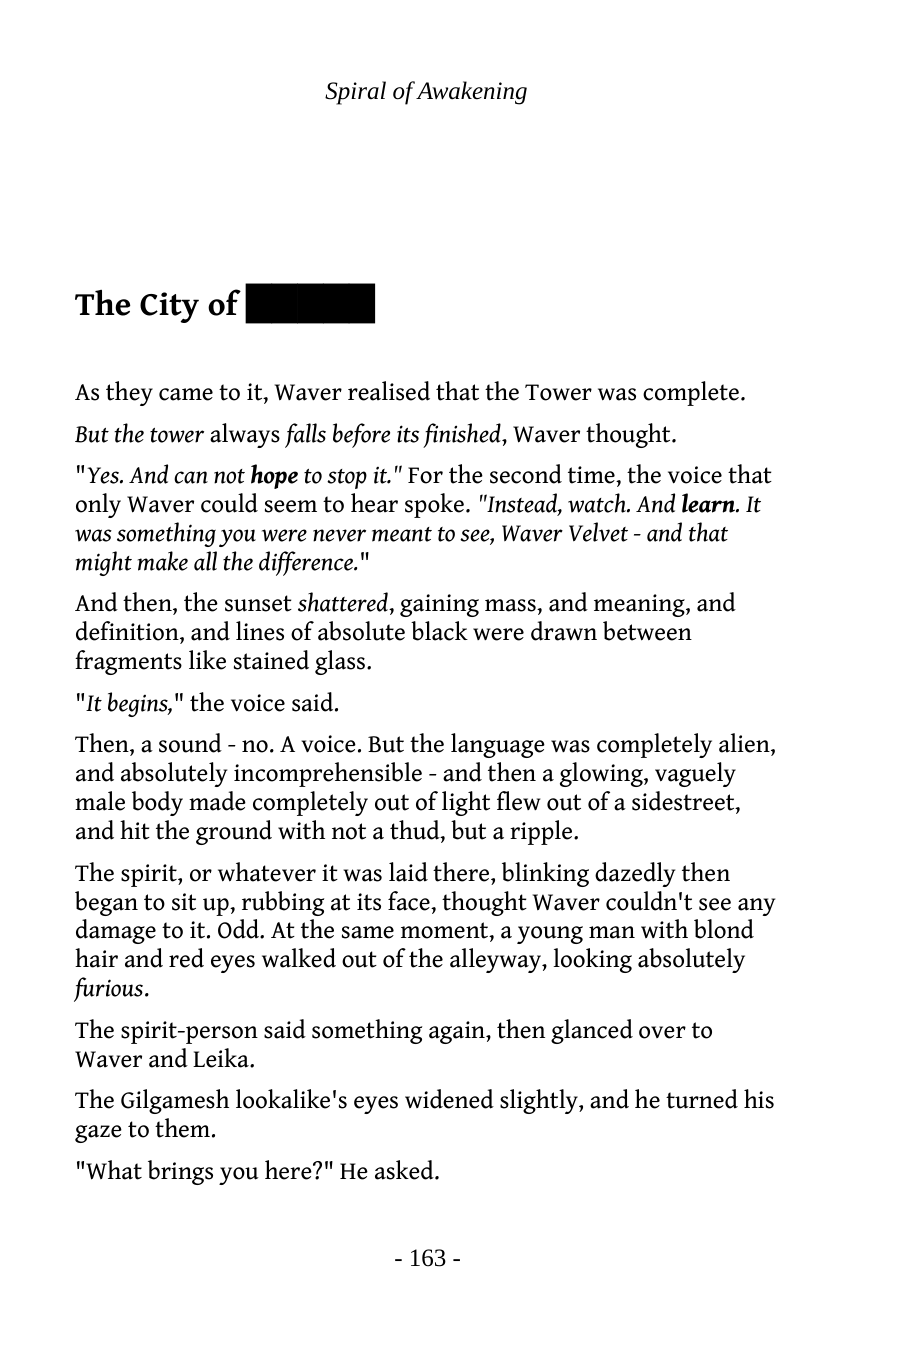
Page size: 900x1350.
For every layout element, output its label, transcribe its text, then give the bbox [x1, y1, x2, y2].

subtitle The City of █████ [75, 286, 780, 325]
text The Gilgamesh lookalike's eyes widened slightly, and he turned his gaze to them. [75, 1087, 780, 1145]
text But the tower always falls before its finished, Waver thought. [75, 420, 780, 449]
text The spirit, or whatever it was laid there, blinking dazedly then began to sit up, rubbing at its face, thought Waver couldn't see any damage to it. Odd. At the same moment, a young man with blond hair and red eyes walked out of the alleyway, looking absolutely furious. [75, 859, 780, 1004]
text The spirit-person said something again, then glanced over to Waver and Leika. [75, 1016, 780, 1074]
text "What brings you here?" He asked. [75, 1157, 780, 1186]
text And then, the sunset shattered, gaining mass, and meaning, and definition, and lines of absolute black were drawn between fragments like stained glass. [75, 590, 780, 677]
text "Yes. And can not hope to stop it." For the second time, the voice that only Waver could seem to hear spoke. "Instead, watch. And learn. It was something you were never meant to see, Waver Velvet - and that might make all the difference." [75, 462, 780, 577]
text Then, a sound - no. A voice. But the language was completely alien, and absolutely incomprehensible - and then a glowing, vaguely male body made completely out of light flew out of a sidestreet, and hit the ground with not a thud, but a ripple. [75, 731, 780, 847]
text As they came to it, Waver realised that the Tower was complete. [75, 379, 780, 408]
text "It begins," the voice said. [75, 689, 780, 718]
